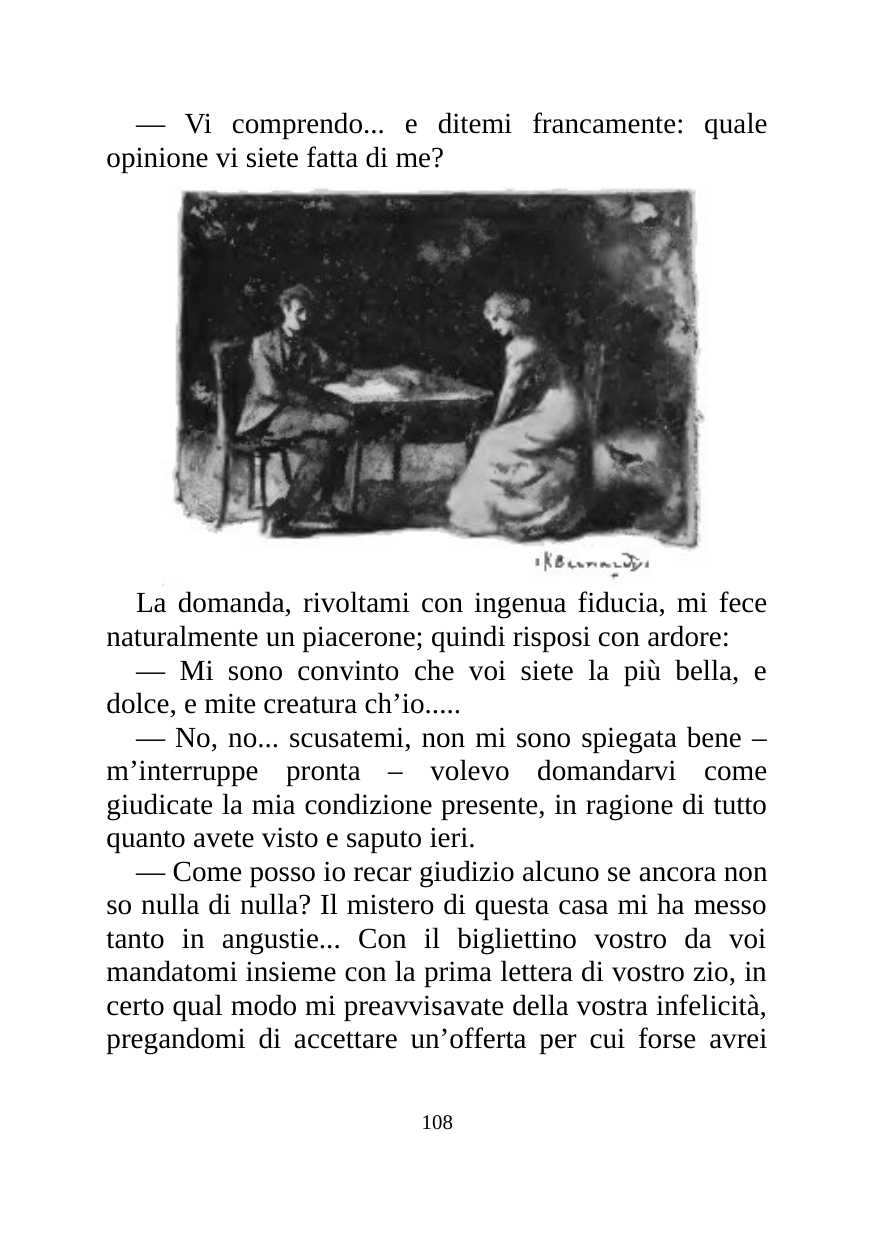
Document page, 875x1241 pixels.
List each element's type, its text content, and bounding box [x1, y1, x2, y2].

text — Vi comprendo... e ditemi francamente: quale opinione vi siete fatta di me? [106, 106, 768, 173]
text — Mi sono convinto che voi siete la più bella, e dolce, e mite creatura ch’io..... [106, 653, 768, 720]
picture [162, 173, 712, 586]
text — No, no... scusatemi, non mi sono spiegata bene – m’interruppe pronta – volevo domandarvi come giudicate la mia condizione presente, in ragione di tutto quanto avete visto e saputo ieri. [106, 720, 768, 854]
text — Come posso io recar giudizio alcuno se ancora non so nulla di nulla? Il mistero di questa casa mi ha messo tanto in angustie... Con il bigliettino vostro da voi mandatomi insieme con la prima lettera di vostro zio, in certo qual modo mi preavvisavate della vostra infelicità, pregandomi di accettare un’offerta per cui forse avrei [106, 854, 768, 1055]
text La domanda, rivoltami con ingenua fiducia, mi fece naturalmente un piacerone; quindi risposi con ardore: [106, 586, 768, 653]
